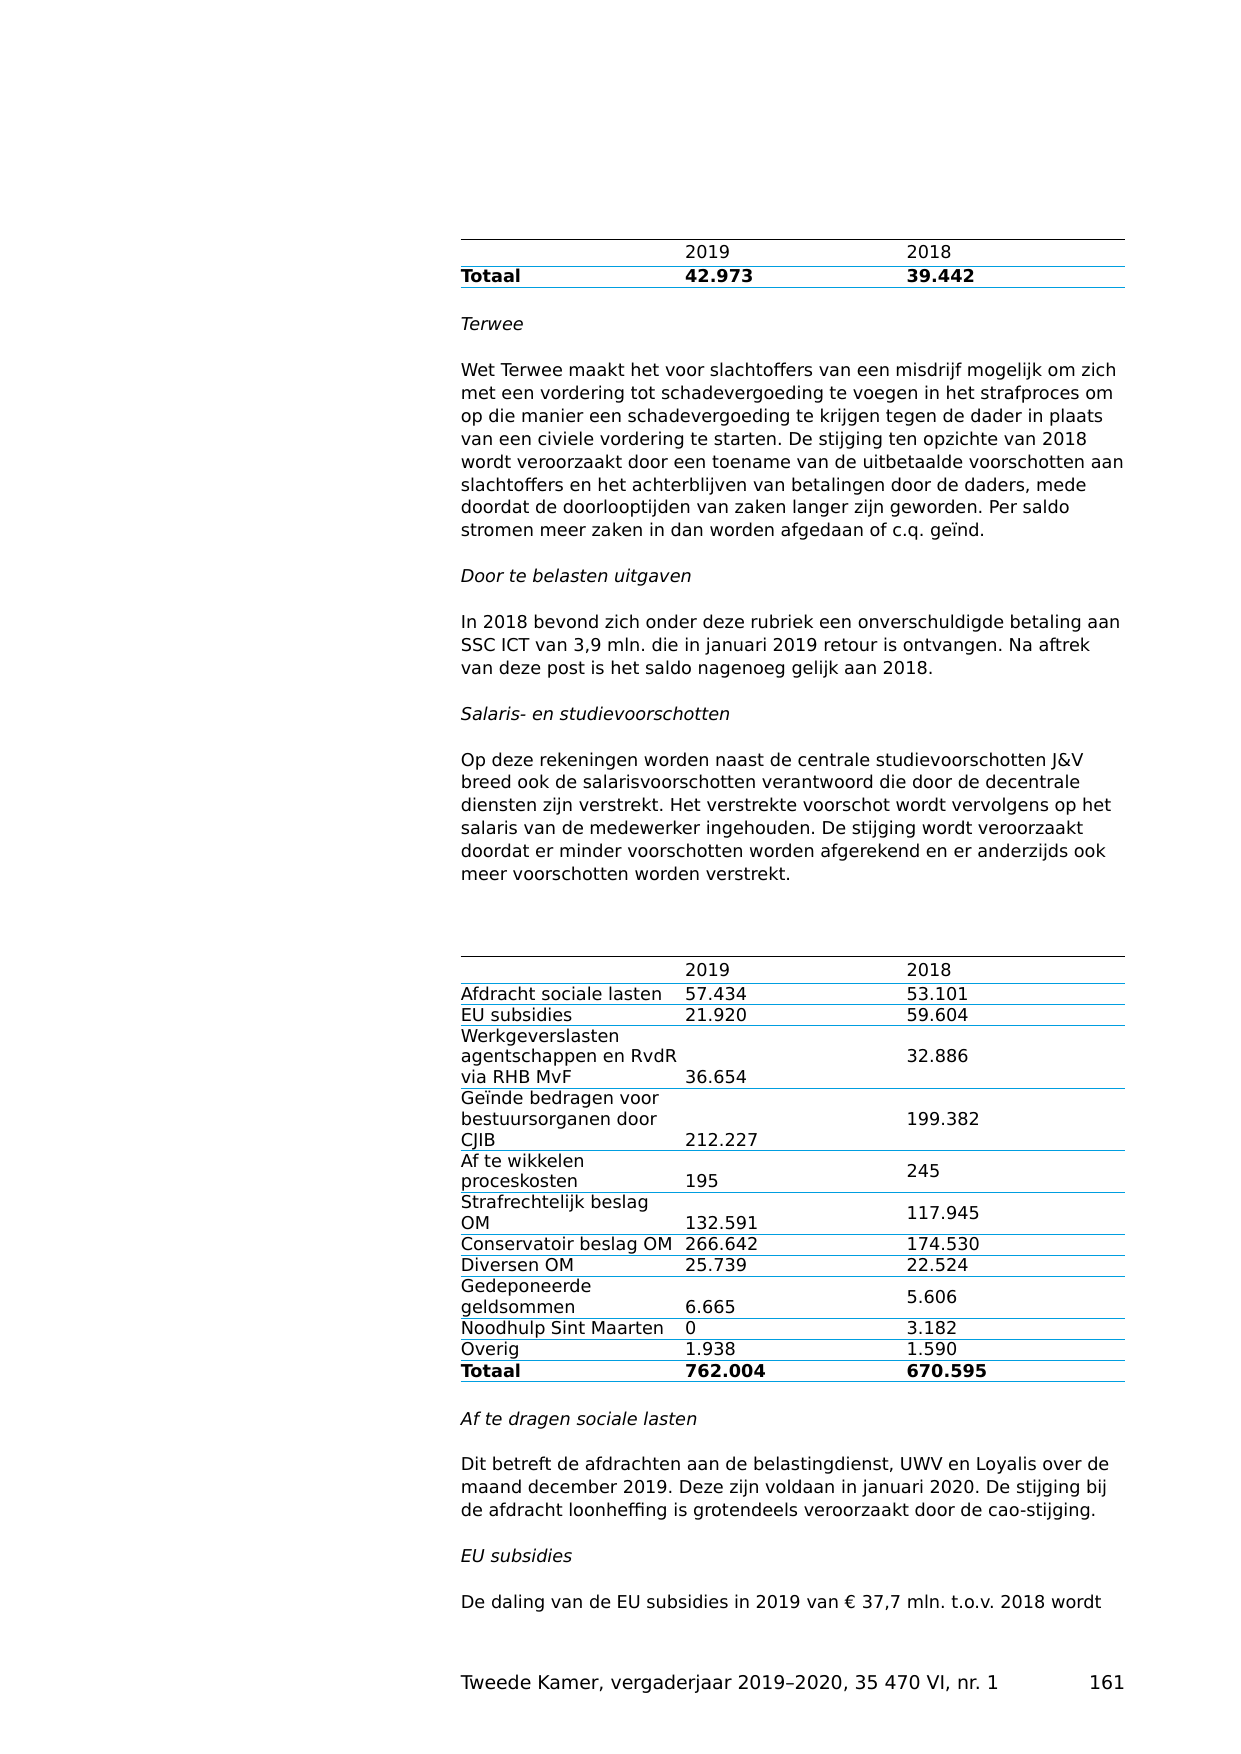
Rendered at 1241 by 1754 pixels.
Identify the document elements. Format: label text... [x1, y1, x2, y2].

table_cell 762.004 [682, 1361, 903, 1381]
text In 2018 bevond zich onder deze rubriek een onverschuldigde betaling aan SSC ICT van 3,9 mln. die in januari 2019 retour is ontvangen. Na aftrek van deze post is het saldo nagenoeg gelijk aan 2018. [461, 610, 1125, 679]
text Terwee [461, 312, 1125, 335]
table_cell 32.886 [904, 1026, 1125, 1088]
table_cell Conservatoir beslag OM [461, 1235, 682, 1255]
table_cell 3.182 [904, 1319, 1125, 1339]
table_cell [461, 957, 682, 983]
table_cell 22.524 [904, 1256, 1125, 1276]
table_cell 1.590 [904, 1340, 1125, 1360]
table_cell 195 [682, 1151, 903, 1192]
table_cell 212.227 [682, 1089, 903, 1150]
table_cell 36.654 [682, 1026, 903, 1088]
table_cell 132.591 [682, 1193, 903, 1234]
table_cell Gedeponeerde geldsommen [461, 1277, 682, 1318]
table_cell Werkgeverslasten agentschappen en RvdR via RHB MvF [461, 1026, 682, 1088]
table_cell Totaal [461, 1361, 682, 1381]
text Wet Terwee maakt het voor slachtoffers van een misdrijf mogelijk om zich met een vordering tot schadevergoeding te voegen in het strafproces om op die manier een schadevergoeding te krijgen tegen de dader in plaats van een civiele vordering te starten. De stijging ten opzichte van 2018 wordt veroorzaakt door een toename van de uitbetaalde voorschotten aan slachtoffers en het achterblijven van betalingen door de daders, mede doordat de doorlooptijden van zaken langer zijn geworden. Per saldo stromen meer zaken in dan worden afgedaan of c.q. geïnd. [461, 358, 1125, 541]
table_cell [461, 240, 682, 266]
text Salaris- en studievoorschotten [461, 702, 1125, 725]
table_header Tabel 118 Schulden buiten begrotingsverband (7) (bedragen x € 1.000) [461, 908, 1125, 956]
table_cell 174.530 [904, 1235, 1125, 1255]
table_cell Totaal [461, 267, 682, 287]
table_cell 57.434 [682, 984, 903, 1004]
table_cell 5.606 [904, 1277, 1125, 1318]
table_cell EU subsidies [461, 1005, 682, 1025]
table_cell 199.382 [904, 1089, 1125, 1150]
table_cell 39.442 [904, 267, 1125, 287]
table_cell Diversen OM [461, 1256, 682, 1276]
table_cell Af te wikkelen proceskosten [461, 1151, 682, 1192]
table_cell 42.973 [682, 267, 903, 287]
table_cell Afdracht sociale lasten [461, 984, 682, 1004]
text Af te dragen sociale lasten [461, 1407, 1125, 1429]
table_cell 25.739 [682, 1256, 903, 1276]
text EU subsidies [461, 1544, 1125, 1567]
text De daling van de EU subsidies in 2019 van € 37,7 mln. t.o.v. 2018 wordt [461, 1590, 1125, 1613]
table_cell 266.642 [682, 1235, 903, 1255]
table_cell 2019 [682, 957, 903, 983]
table_cell 117.945 [904, 1193, 1125, 1234]
table_cell 21.920 [682, 1005, 903, 1025]
table_cell 6.665 [682, 1277, 903, 1318]
table_cell Overig [461, 1340, 682, 1360]
table_cell Geïnde bedragen voor bestuursorganen door CJIB [461, 1089, 682, 1150]
table_cell 1.938 [682, 1340, 903, 1360]
table_cell 59.604 [904, 1005, 1125, 1025]
table_cell Noodhulp Sint Maarten [461, 1319, 682, 1339]
table_cell 53.101 [904, 984, 1125, 1004]
table_cell 2018 [904, 957, 1125, 983]
text Op deze rekeningen worden naast de centrale studievoorschotten J&V breed ook de salarisvoorschotten verantwoord die door de decentrale diensten zijn verstrekt. Het verstrekte voorschot wordt vervolgens op het salaris van de medewerker ingehouden. De stijging wordt veroorzaakt doordat er minder voorschotten worden afgerekend en er anderzijds ook meer voorschotten worden verstrekt. [461, 748, 1125, 885]
table_cell 245 [904, 1151, 1125, 1192]
table_header Tabel 117 Vorderingen buiten begrotingsverband (6) (bedragen x € 1.000) [461, 191, 1125, 239]
table_cell 0 [682, 1319, 903, 1339]
table_cell 2019 [682, 240, 903, 266]
table_cell Strafrechtelijk beslag OM [461, 1193, 682, 1234]
text Door te belasten uitgaven [461, 564, 1125, 587]
table_cell 2018 [904, 240, 1125, 266]
text Dit betreft de afdrachten aan de belastingdienst, UWV en Loyalis over de maand december 2019. Deze zijn voldaan in januari 2020. De stijging bij de afdracht loonheffing is grotendeels veroorzaakt door de cao-stijging. [461, 1452, 1125, 1521]
table_cell 670.595 [904, 1361, 1125, 1381]
